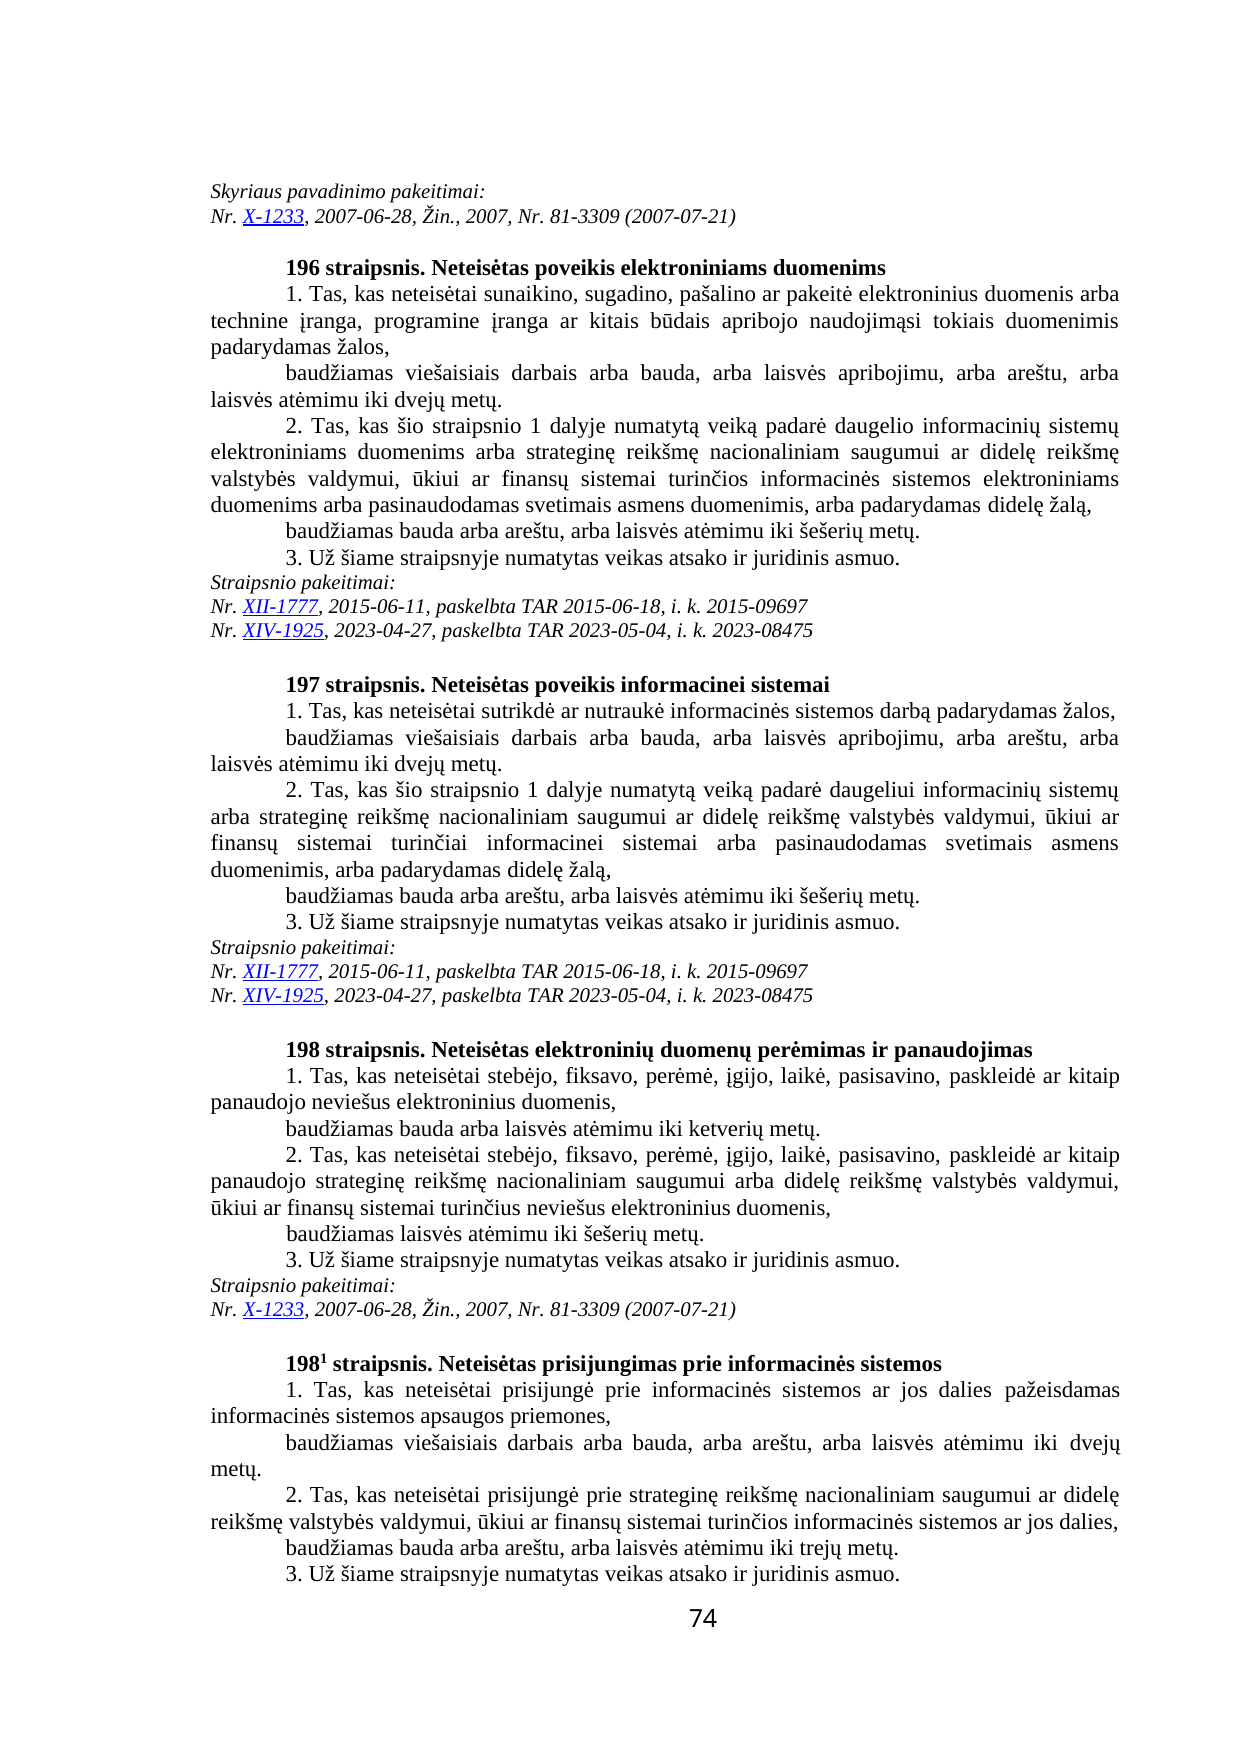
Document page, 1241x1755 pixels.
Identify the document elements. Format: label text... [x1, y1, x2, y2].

text 3. Už šiame straipsnyje numatytas veikas atsako ir juridinis asmuo. [210, 1561, 1120, 1587]
text 2. Tas, kas šio straipsnio 1 dalyje numatytą veiką padarė daugeliui informacinių sistemų arba strateginę reikšmę nacionaliniam saugumui ar didelę reikšmę valstybės valdymui, ūkiui ar finansų sistemai turinčiai informacinei sistemai arba pasinaudodamas svetimais asmens duomenimis, arba padarydamas didelę žalą, [210, 777, 1120, 882]
text Nr. X-1233, 2007-06-28, Žin., 2007, Nr. 81-3309 (2007-07-21) [210, 203, 1120, 228]
text baudžiamas laisvės atėmimu iki šešerių metų. [210, 1220, 1106, 1246]
text baudžiamas bauda arba areštu, arba laisvės atėmimu iki šešerių metų. [210, 882, 1120, 908]
text baudžiamas bauda arba laisvės atėmimu iki ketverių metų. [210, 1115, 1120, 1141]
text Straipsnio pakeitimai: [210, 935, 1120, 959]
text 2. Tas, kas neteisėtai prisijungė prie strateginę reikšmę nacionaliniam saugumui ar didelę reikšmę valstybės valdymui, ūkiui ar finansų sistemai turinčios informacinės sistemos ar jos dalies, [210, 1481, 1120, 1534]
text baudžiamas bauda arba areštu, arba laisvės atėmimu iki šešerių metų. [210, 517, 1120, 544]
text 2. Tas, kas neteisėtai stebėjo, fiksavo, perėmė, įgijo, laikė, pasisavino, paskleidė ar kitaip panaudojo strateginę reikšmę nacionaliniam saugumui arba didelę reikšmę valstybės valdymui, ūkiui ar finansų sistemai turinčius neviešus elektroninius duomenis, [210, 1141, 1120, 1220]
text 1. Tas, kas neteisėtai sunaikino, sugadino, pašalino ar pakeitė elektroninius duomenis arba technine įranga, programine įranga ar kitais būdais apribojo naudojimąsi tokiais duomenimis padarydamas žalos, [210, 280, 1120, 359]
text baudžiamas bauda arba areštu, arba laisvės atėmimu iki trejų metų. [210, 1534, 1120, 1561]
text 196 straipsnis. Neteisėtas poveikis elektroniniams duomenims [210, 254, 1120, 280]
text 3. Už šiame straipsnyje numatytas veikas atsako ir juridinis asmuo. [210, 1246, 1120, 1273]
text 198 straipsnis. Neteisėtas elektroninių duomenų perėmimas ir panaudojimas [210, 1036, 1120, 1062]
text Straipsnio pakeitimai: [210, 570, 1120, 594]
text baudžiamas viešaisiais darbais arba bauda, arba areštu, arba laisvės atėmimu iki dvejų metų. [210, 1429, 1120, 1481]
text Nr. XIV-1925, 2023-04-27, paskelbta TAR 2023-05-04, i. k. 2023-08475 [210, 618, 1120, 642]
text 3. Už šiame straipsnyje numatytas veikas atsako ir juridinis asmuo. [210, 544, 1120, 570]
text 1. Tas, kas neteisėtai sutrikdė ar nutraukė informacinės sistemos darbą padarydamas žalos, [210, 697, 1120, 724]
text 1. Tas, kas neteisėtai prisijungė prie informacinės sistemos ar jos dalies pažeisdamas informacinės sistemos apsaugos priemones, [210, 1376, 1120, 1429]
text 1. Tas, kas neteisėtai stebėjo, fiksavo, perėmė, įgijo, laikė, pasisavino, paskleidė ar kitaip panaudojo neviešus elektroninius duomenis, [210, 1062, 1120, 1115]
text baudžiamas viešaisiais darbais arba bauda, arba laisvės apribojimu, arba areštu, arba laisvės atėmimu iki dvejų metų. [210, 724, 1120, 777]
text 1981 straipsnis. Neteisėtas prisijungimas prie informacinės sistemos [210, 1350, 1120, 1376]
text Nr. XII-1777, 2015-06-11, paskelbta TAR 2015-06-18, i. k. 2015-09697 [210, 959, 1120, 983]
text 2. Tas, kas šio straipsnio 1 dalyje numatytą veiką padarė daugelio informacinių sistemų elektroniniams duomenims arba strateginę reikšmę nacionaliniam saugumui ar didelę reikšmę valstybės valdymui, ūkiui ar finansų sistemai turinčios informacinės sistemos elektroniniams duomenims arba pasinaudodamas svetimais asmens duomenimis, arba padarydamas didelę žalą, [210, 412, 1120, 517]
text Nr. X-1233, 2007-06-28, Žin., 2007, Nr. 81-3309 (2007-07-21) [210, 1297, 1120, 1321]
text Straipsnio pakeitimai: [210, 1273, 1120, 1297]
text Nr. XIV-1925, 2023-04-27, paskelbta TAR 2023-05-04, i. k. 2023-08475 [210, 983, 1120, 1007]
text 3. Už šiame straipsnyje numatytas veikas atsako ir juridinis asmuo. [210, 908, 1120, 935]
text 197 straipsnis. Neteisėtas poveikis informacinei sistemai [210, 671, 1120, 697]
text Nr. XII-1777, 2015-06-11, paskelbta TAR 2015-06-18, i. k. 2015-09697 [210, 594, 1120, 618]
text baudžiamas viešaisiais darbais arba bauda, arba laisvės apribojimu, arba areštu, arba laisvės atėmimu iki dvejų metų. [210, 359, 1120, 412]
text Skyriaus pavadinimo pakeitimai: [210, 179, 1120, 203]
